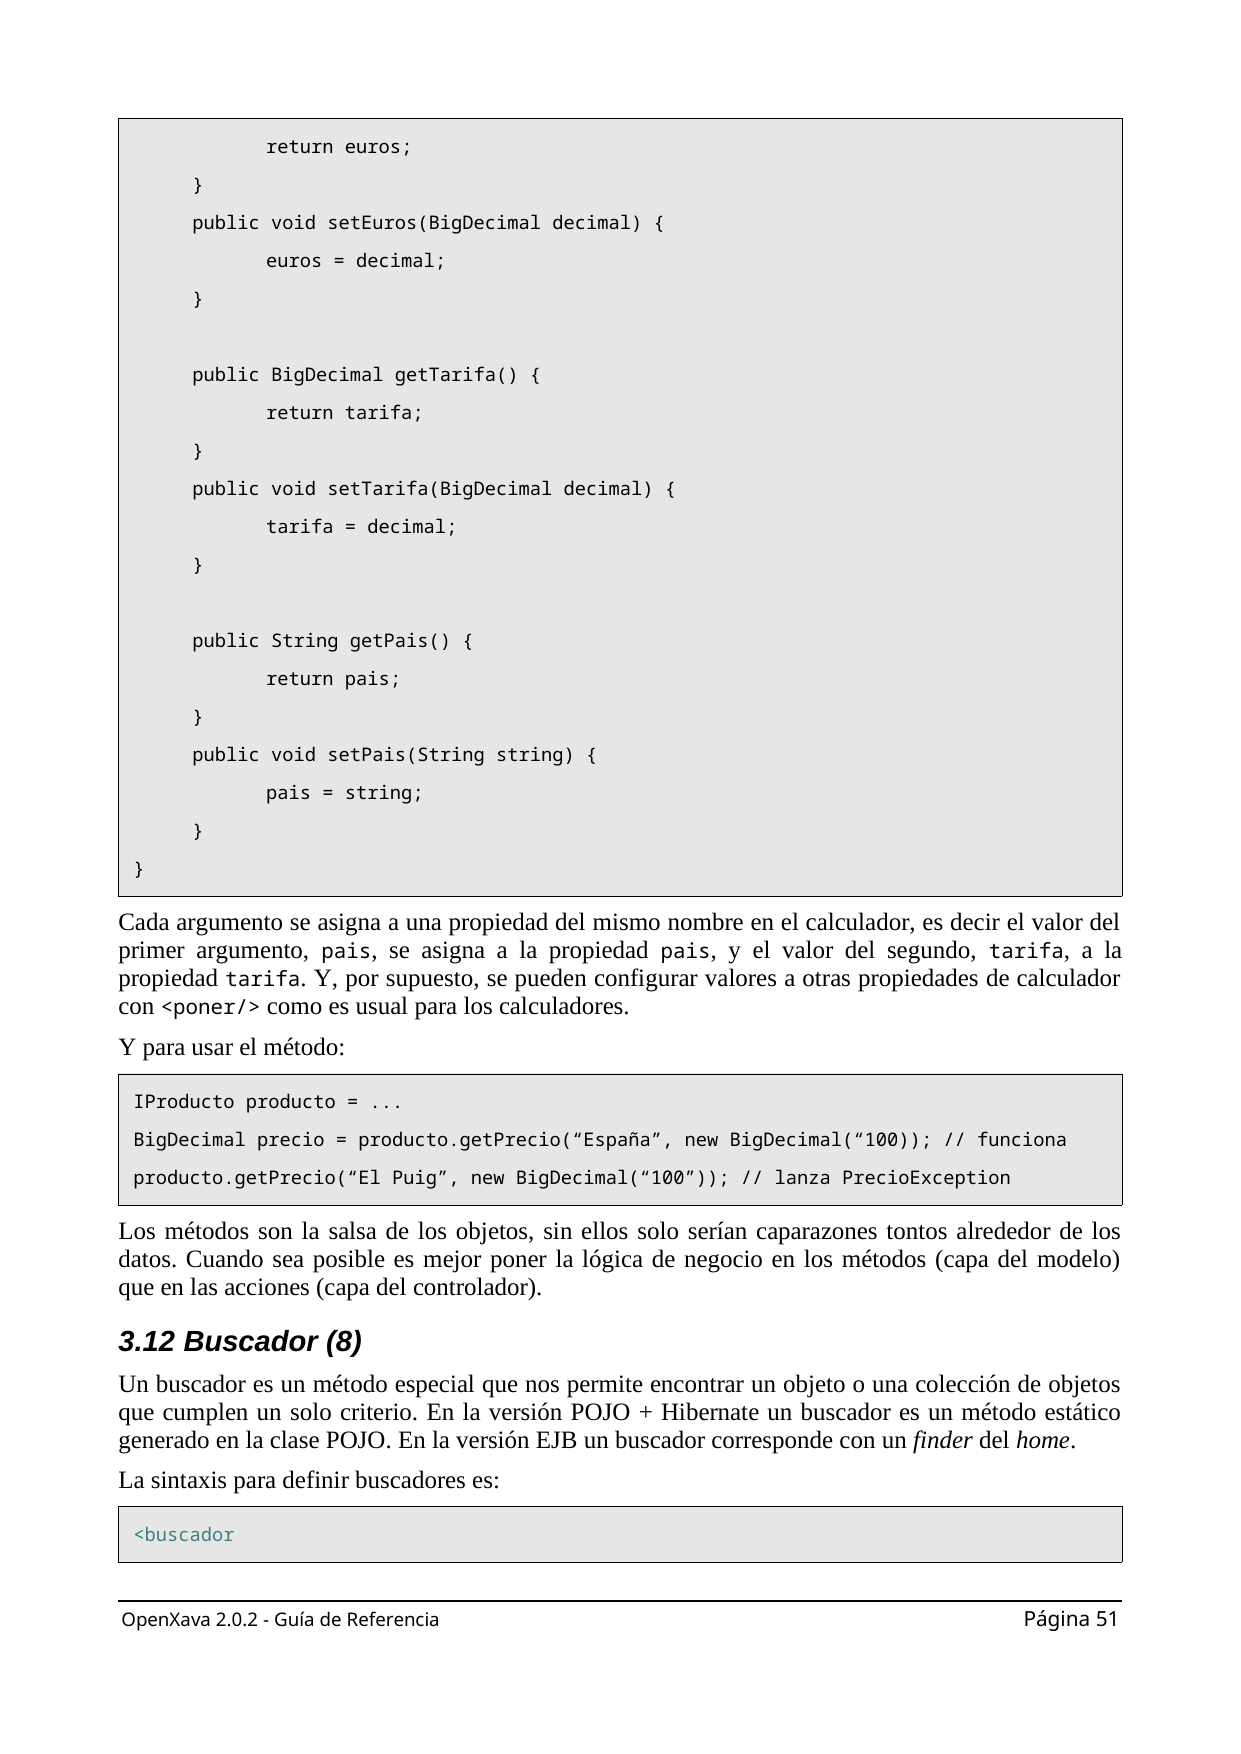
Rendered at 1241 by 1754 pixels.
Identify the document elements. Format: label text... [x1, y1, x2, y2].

text Y para usar el método: [118, 1033, 1122, 1061]
text } [119, 841, 1122, 896]
text public void setPais(String string) { [119, 726, 1122, 764]
text euros = decimal; [119, 232, 1122, 270]
text tarifa = decimal; [119, 498, 1122, 536]
text } [119, 270, 1122, 308]
subtitle Buscador (8) [118, 1325, 1122, 1358]
text public String getPais() { [119, 612, 1122, 650]
text IProducto producto = ... [119, 1075, 1122, 1111]
text Los métodos son la salsa de los objetos, sin ellos solo serían caparazones tontos alrededor de los datos. Cuando sea posible es mejor poner la lógica de negocio en los métodos (capa del modelo) que en las acciones (capa del controlador). [118, 1217, 1122, 1300]
text } [119, 422, 1122, 460]
text } [119, 688, 1122, 726]
text } [119, 536, 1122, 574]
text BigDecimal precio = producto.getPrecio(“España”, new BigDecimal(“100)); // funciona [119, 1111, 1122, 1149]
text public void setEuros(BigDecimal decimal) { [119, 194, 1122, 232]
text return pais; [119, 650, 1122, 688]
text return tarifa; [119, 384, 1122, 422]
text public void setTarifa(BigDecimal decimal) { [119, 460, 1122, 498]
text } [119, 156, 1122, 194]
text Cada argumento se asigna a una propiedad del mismo nombre en el calculador, es decir el valor del primer argumento, pais, se asigna a la propiedad pais, y el valor del segundo, tarifa, a la propiedad tarifa. Y, por supuesto, se pueden configurar valores a otras propiedades de calculador con <poner/> como es usual para los calculadores. [118, 908, 1122, 1021]
text public BigDecimal getTarifa() { [119, 346, 1122, 384]
text Un buscador es un método especial que nos permite encontrar un objeto o una colección de objetos que cumplen un solo criterio. En la versión POJO + Hibernate un buscador es un método estático generado en la clase POJO. En la versión EJB un buscador corresponde con un finder del home. [118, 1371, 1122, 1454]
text La sintaxis para definir buscadores es: [118, 1466, 1122, 1494]
text return euros; [119, 119, 1122, 156]
text <buscador [119, 1507, 1122, 1562]
text } [119, 802, 1122, 841]
text pais = string; [119, 764, 1122, 802]
text producto.getPrecio(“El Puig”, new BigDecimal(“100”)); // lanza PrecioException [119, 1149, 1122, 1205]
